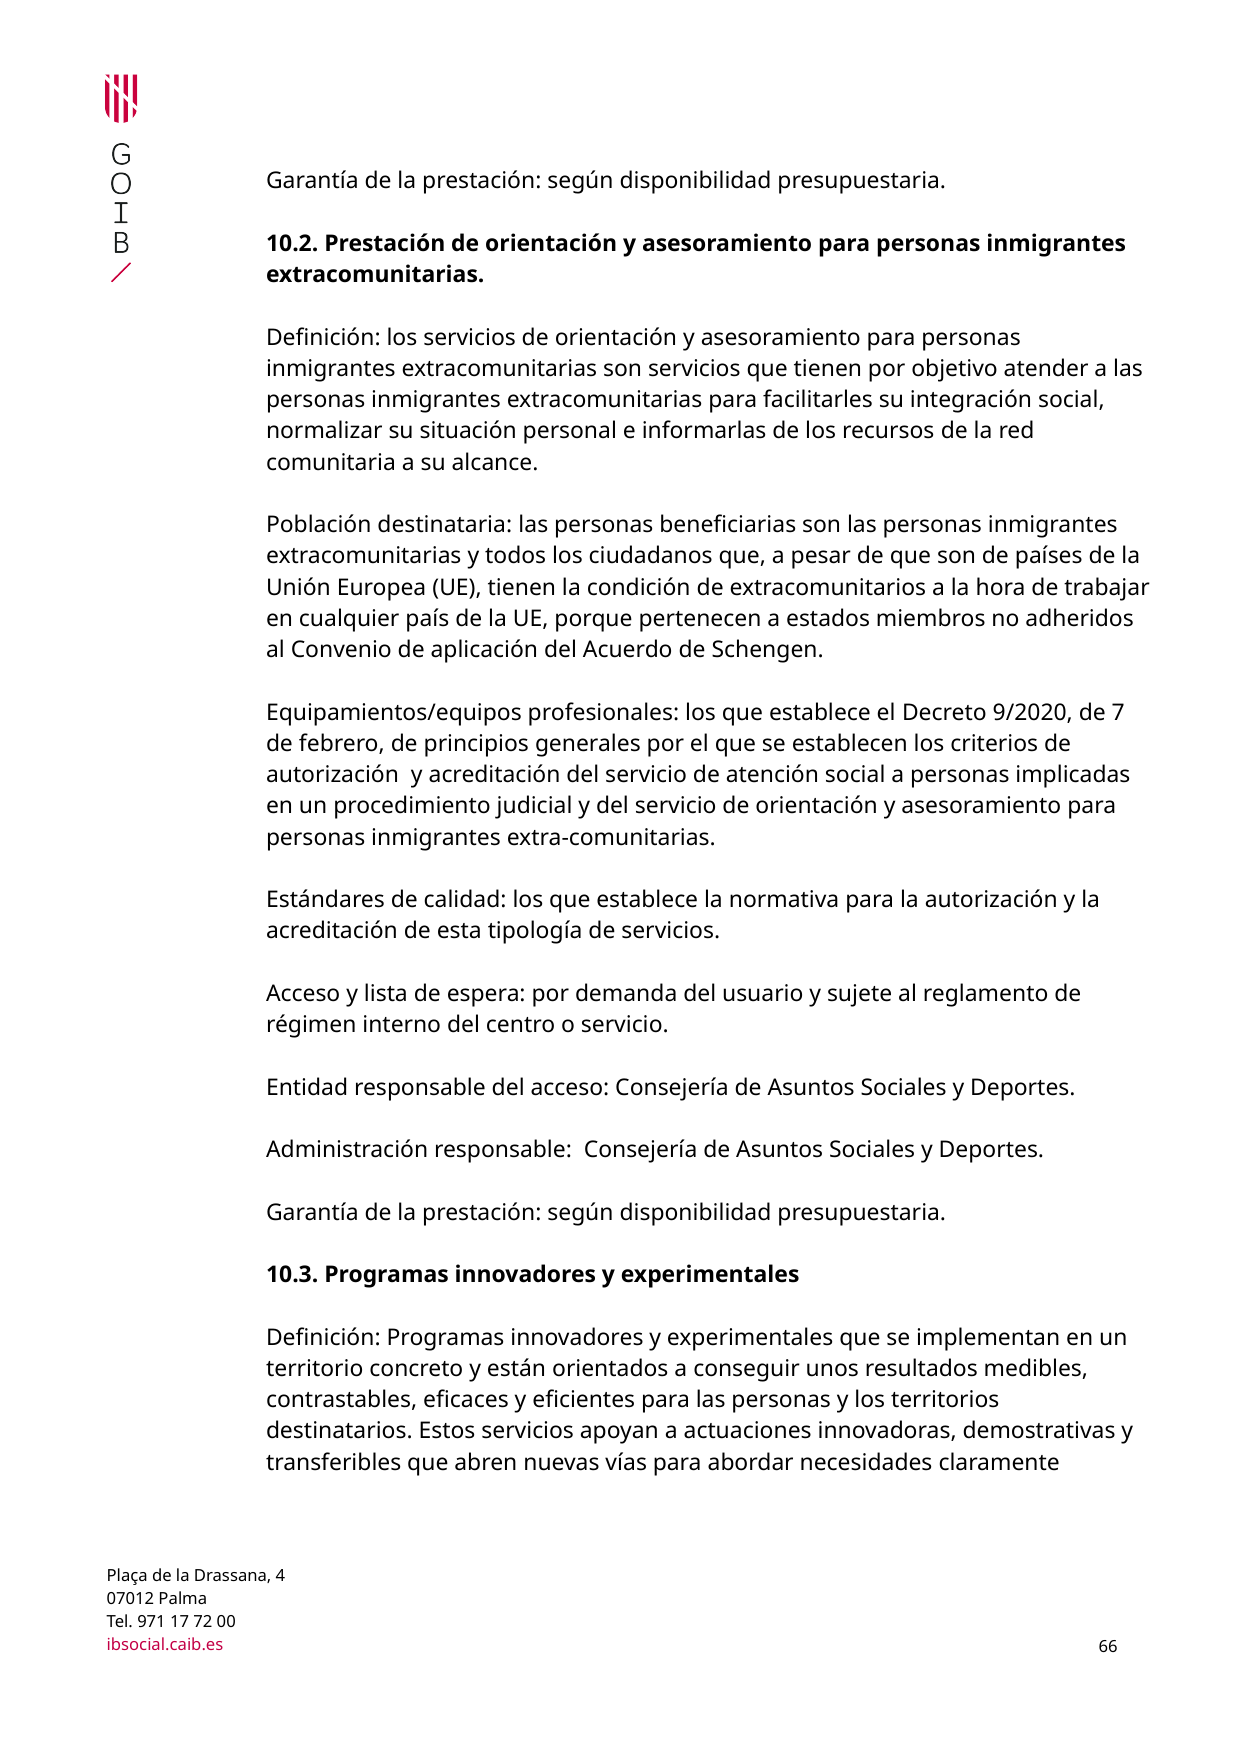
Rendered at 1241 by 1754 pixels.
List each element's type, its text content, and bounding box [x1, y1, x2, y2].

text 10.2. Prestación de orientación y asesoramiento para personas inmigrantes extracomunitarias. [266, 227, 1152, 289]
text Estándares de calidad: los que establece la normativa para la autorización y la acreditación de esta tipología de servicios. [266, 883, 1152, 945]
text Acceso y lista de espera: por demanda del usuario y sujete al reglamento de régimen interno del centro o servicio. [266, 977, 1152, 1039]
text Entidad responsable del acceso: Consejería de Asuntos Sociales y Deportes. [266, 1070, 1152, 1102]
text Equipamientos/equipos profesionales: los que establece el Decreto 9/2020, de 7 de febrero, de principios generales por el que se establecen los criterios de autorización y acreditación del servicio de atención social a personas implicadas en un procedimiento judicial y del servicio de orientación y asesoramiento para personas inmigrantes extra-comunitarias. [266, 695, 1152, 852]
text Administración responsable: Consejería de Asuntos Sociales y Deportes. [266, 1133, 1152, 1164]
picture [76, 51, 166, 313]
text Definición: Programas innovadores y experimentales que se implementan en un territorio concreto y están orientados a conseguir unos resultados medibles, contrastables, eficaces y eficientes para las personas y los territorios destinatarios. Estos servicios apoyan a actuaciones innovadoras, demostrativas y transferibles que abren nuevas vías para abordar necesidades claramente [266, 1320, 1152, 1477]
text Garantía de la prestación: según disponibilidad presupuestaria. [266, 1195, 1146, 1227]
text 10.3. Programas innovadores y experimentales [266, 1258, 1152, 1289]
text Garantía de la prestación: según disponibilidad presupuestaria. [266, 164, 1152, 195]
text Población destinataria: las personas beneficiarias son las personas inmigrantes extracomunitarias y todos los ciudadanos que, a pesar de que son de países de la Unión Europea (UE), tienen la condición de extracomunitarios a la hora de trabajar en cualquier país de la UE, porque pertenecen a estados miembros no adheridos al Convenio de aplicación del Acuerdo de Schengen. [266, 508, 1152, 664]
text Definición: los servicios de orientación y asesoramiento para personas inmigrantes extracomunitarias son servicios que tienen por objetivo atender a las personas inmigrantes extracomunitarias para facilitarles su integración social, normalizar su situación personal e informarlas de los recursos de la red comunitaria a su alcance. [266, 320, 1152, 477]
